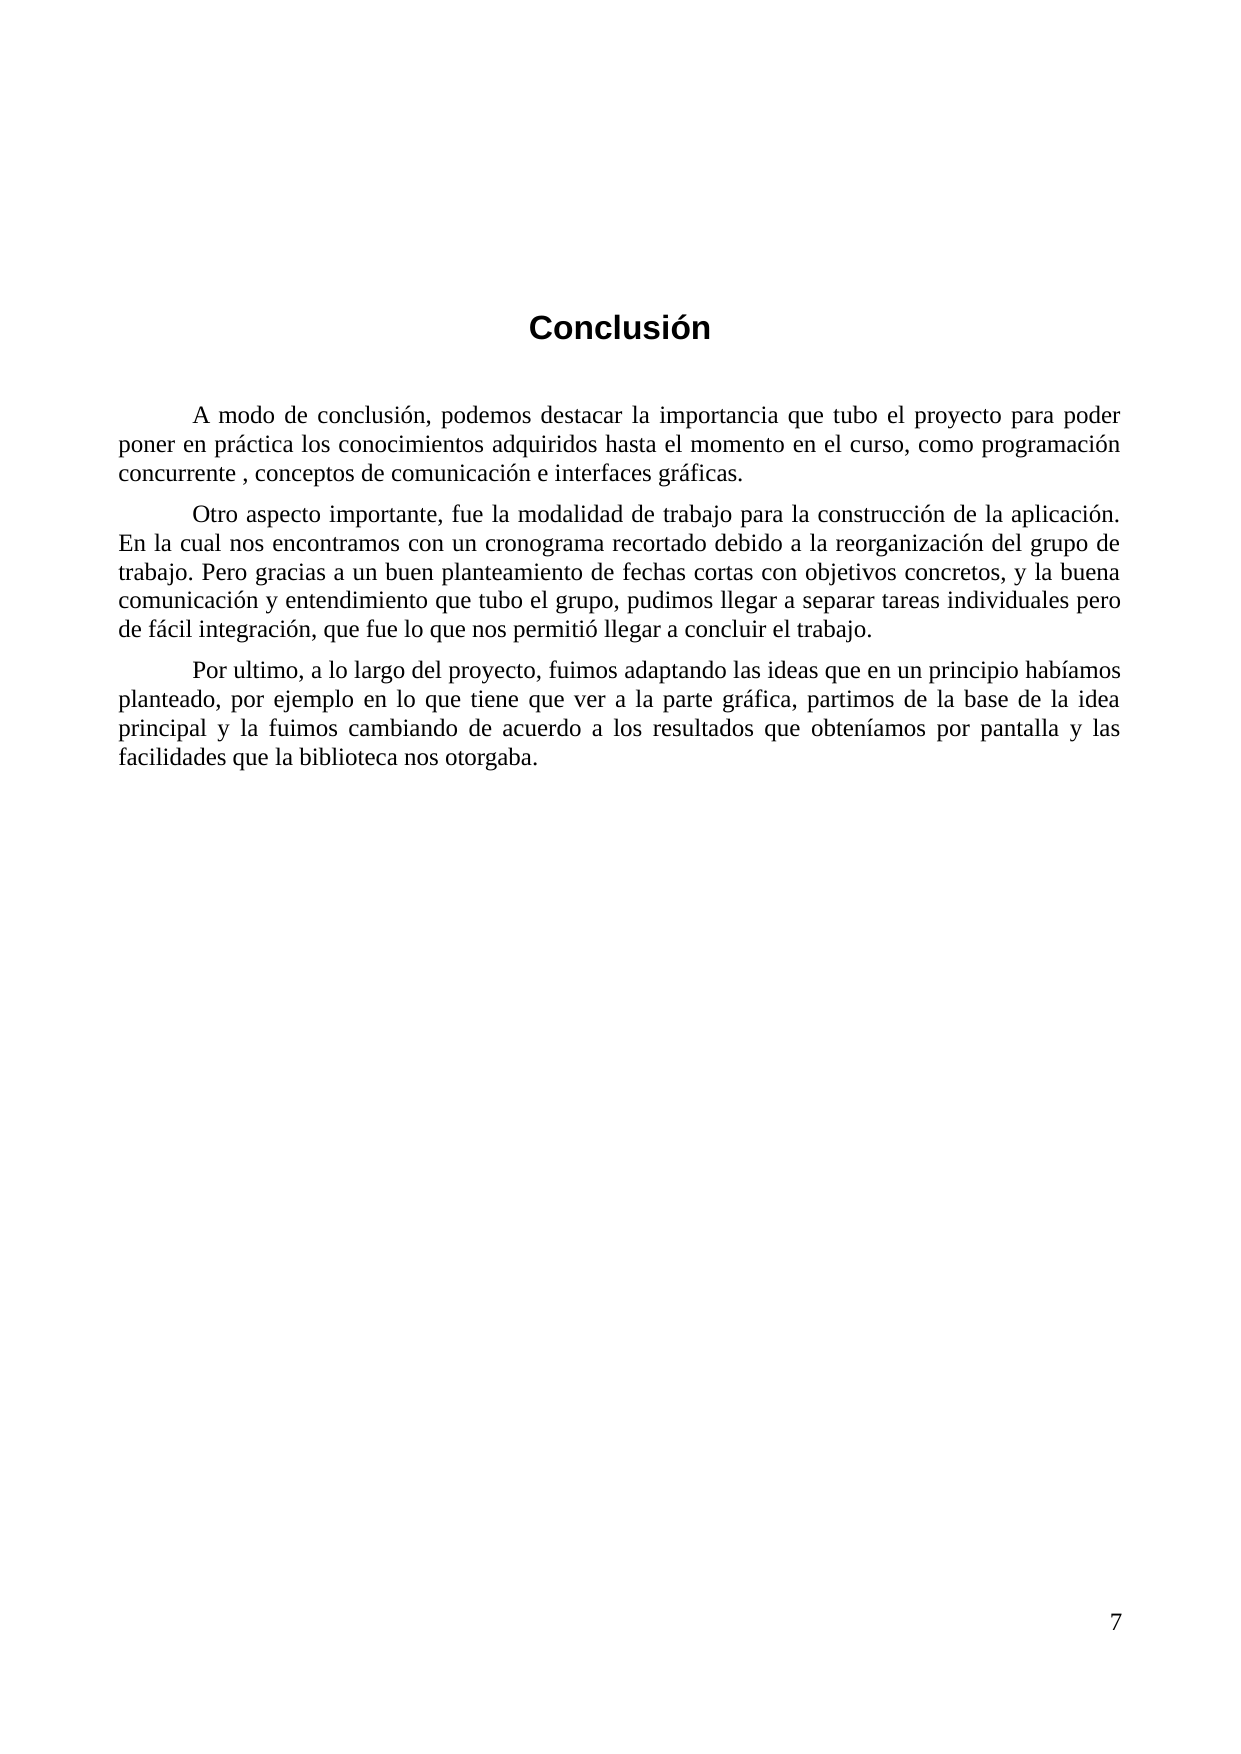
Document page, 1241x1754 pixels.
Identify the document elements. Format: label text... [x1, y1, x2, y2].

subtitle Conclusión [118, 308, 1122, 347]
text Por ultimo, a lo largo del proyecto, fuimos adaptando las ideas que en un principio habíamos planteado, por ejemplo en lo que tiene que ver a la parte gráfica, partimos de la base de la idea principal y la fuimos cambiando de acuerdo a los resultados que obteníamos por pantalla y las facilidades que la biblioteca nos otorgaba. [118, 656, 1122, 771]
text A modo de conclusión, podemos destacar la importancia que tubo el proyecto para poder poner en práctica los conocimientos adquiridos hasta el momento en el curso, como programación concurrente , conceptos de comunicación e interfaces gráficas. [118, 401, 1122, 487]
text Otro aspecto importante, fue la modalidad de trabajo para la construcción de la aplicación. En la cual nos encontramos con un cronograma recortado debido a la reorganización del grupo de trabajo. Pero gracias a un buen planteamiento de fechas cortas con objetivos concretos, y la buena comunicación y entendimiento que tubo el grupo, pudimos llegar a separar tareas individuales pero de fácil integración, que fue lo que nos permitió llegar a concluir el trabajo. [118, 499, 1122, 643]
